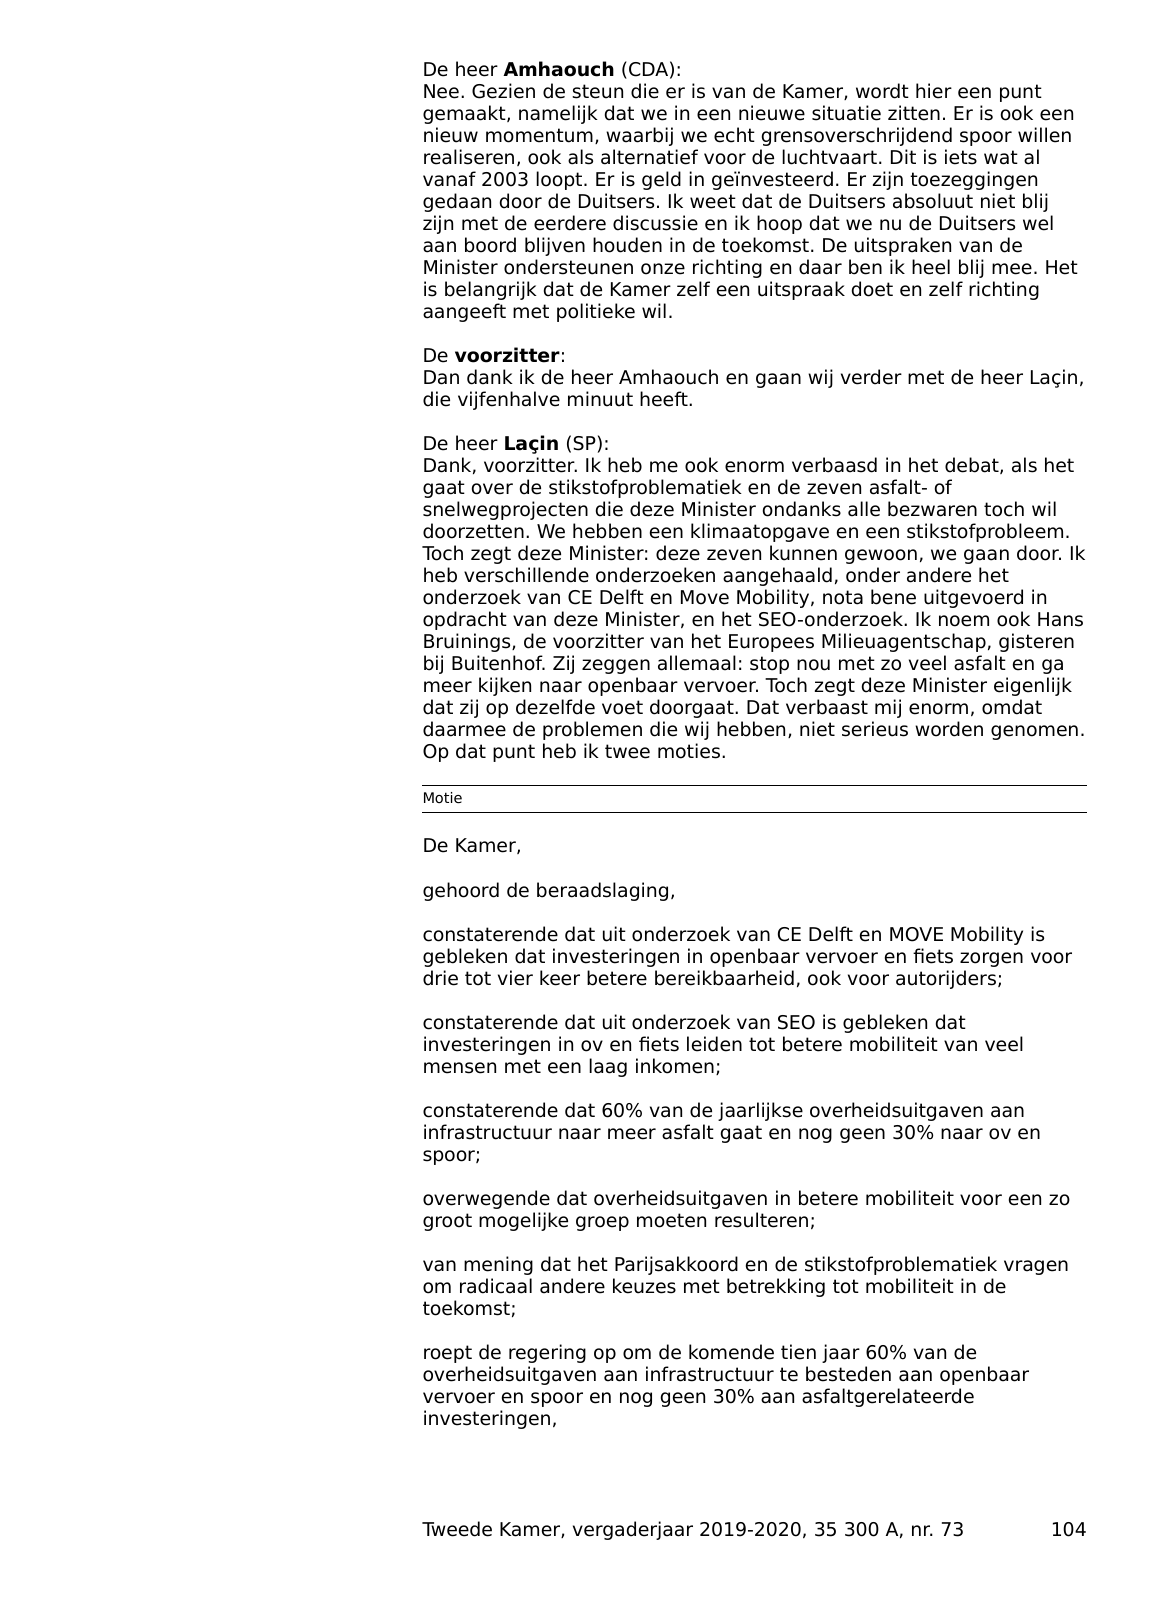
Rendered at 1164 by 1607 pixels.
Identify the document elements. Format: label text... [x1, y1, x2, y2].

text Nee. Gezien de steun die er is van de Kamer, wordt hier een punt gemaakt, namelijk dat we in een nieuwe situatie zitten. Er is ook een nieuw momentum, waarbij we echt grensoverschrijdend spoor willen realiseren, ook als alternatief voor de luchtvaart. Dit is iets wat al vanaf 2003 loopt. Er is geld in geïnvesteerd. Er zijn toezeggingen gedaan door de Duitsers. Ik weet dat de Duitsers absoluut niet blij zijn met de eerdere discussie en ik hoop dat we nu de Duitsers wel aan boord blijven houden in de toekomst. De uitspraken van de Minister ondersteunen onze richting en daar ben ik heel blij mee. Het is belangrijk dat de Kamer zelf een uitspraak doet en zelf richting aangeeft met politieke wil. [422, 81, 1087, 323]
text gehoord de beraadslaging, [422, 879, 1087, 901]
text Dan dank ik de heer Amhaouch en gaan wij verder met de heer Laçin, die vijfenhalve minuut heeft. [422, 367, 1087, 411]
text constaterende dat 60% van de jaarlijkse overheidsuitgaven aan infrastructuur naar meer asfalt gaat en nog geen 30% naar ov en spoor; [422, 1100, 1087, 1166]
text overwegende dat overheidsuitgaven in betere mobiliteit voor een zo groot mogelijke groep moeten resulteren; [422, 1188, 1087, 1232]
text roept de regering op om de komende tien jaar 60% van de overheidsuitgaven aan infrastructuur te besteden aan openbaar vervoer en spoor en nog geen 30% aan asfaltgerelateerde investeringen, [422, 1342, 1087, 1430]
text De heer Laçin (SP): [422, 433, 1087, 455]
text De voorzitter: [422, 345, 1087, 367]
text De Kamer, [422, 835, 1087, 857]
text De heer Amhaouch (CDA): [422, 59, 1087, 81]
text constaterende dat uit onderzoek van CE Delft en MOVE Mobility is gebleken dat investeringen in openbaar vervoer en fiets zorgen voor drie tot vier keer betere bereikbaarheid, ook voor autorijders; [422, 924, 1087, 989]
text Dank, voorzitter. Ik heb me ook enorm verbaasd in het debat, als het gaat over de stikstofproblematiek en de zeven asfalt- of snelwegprojecten die deze Minister ondanks alle bezwaren toch wil doorzetten. We hebben een klimaatopgave en een stikstofprobleem. Toch zegt deze Minister: deze zeven kunnen gewoon, we gaan door. Ik heb verschillende onderzoeken aangehaald, onder andere het onderzoek van CE Delft en Move Mobility, nota bene uitgevoerd in opdracht van deze Minister, en het SEO-onderzoek. Ik noem ook Hans Bruinings, de voorzitter van het Europees Milieuagentschap, gisteren bij Buitenhof. Zij zeggen allemaal: stop nou met zo veel asfalt en ga meer kijken naar openbaar vervoer. Toch zegt deze Minister eigenlijk dat zij op dezelfde voet doorgaat. Dat verbaast mij enorm, omdat daarmee de problemen die wij hebben, niet serieus worden genomen. Op dat punt heb ik twee moties. [422, 455, 1087, 763]
table_header Motie [422, 786, 1087, 812]
text van mening dat het Parijsakkoord en de stikstofproblematiek vragen om radicaal andere keuzes met betrekking tot mobiliteit in de toekomst; [422, 1254, 1087, 1320]
text constaterende dat uit onderzoek van SEO is gebleken dat investeringen in ov en fiets leiden tot betere mobiliteit van veel mensen met een laag inkomen; [422, 1012, 1087, 1078]
